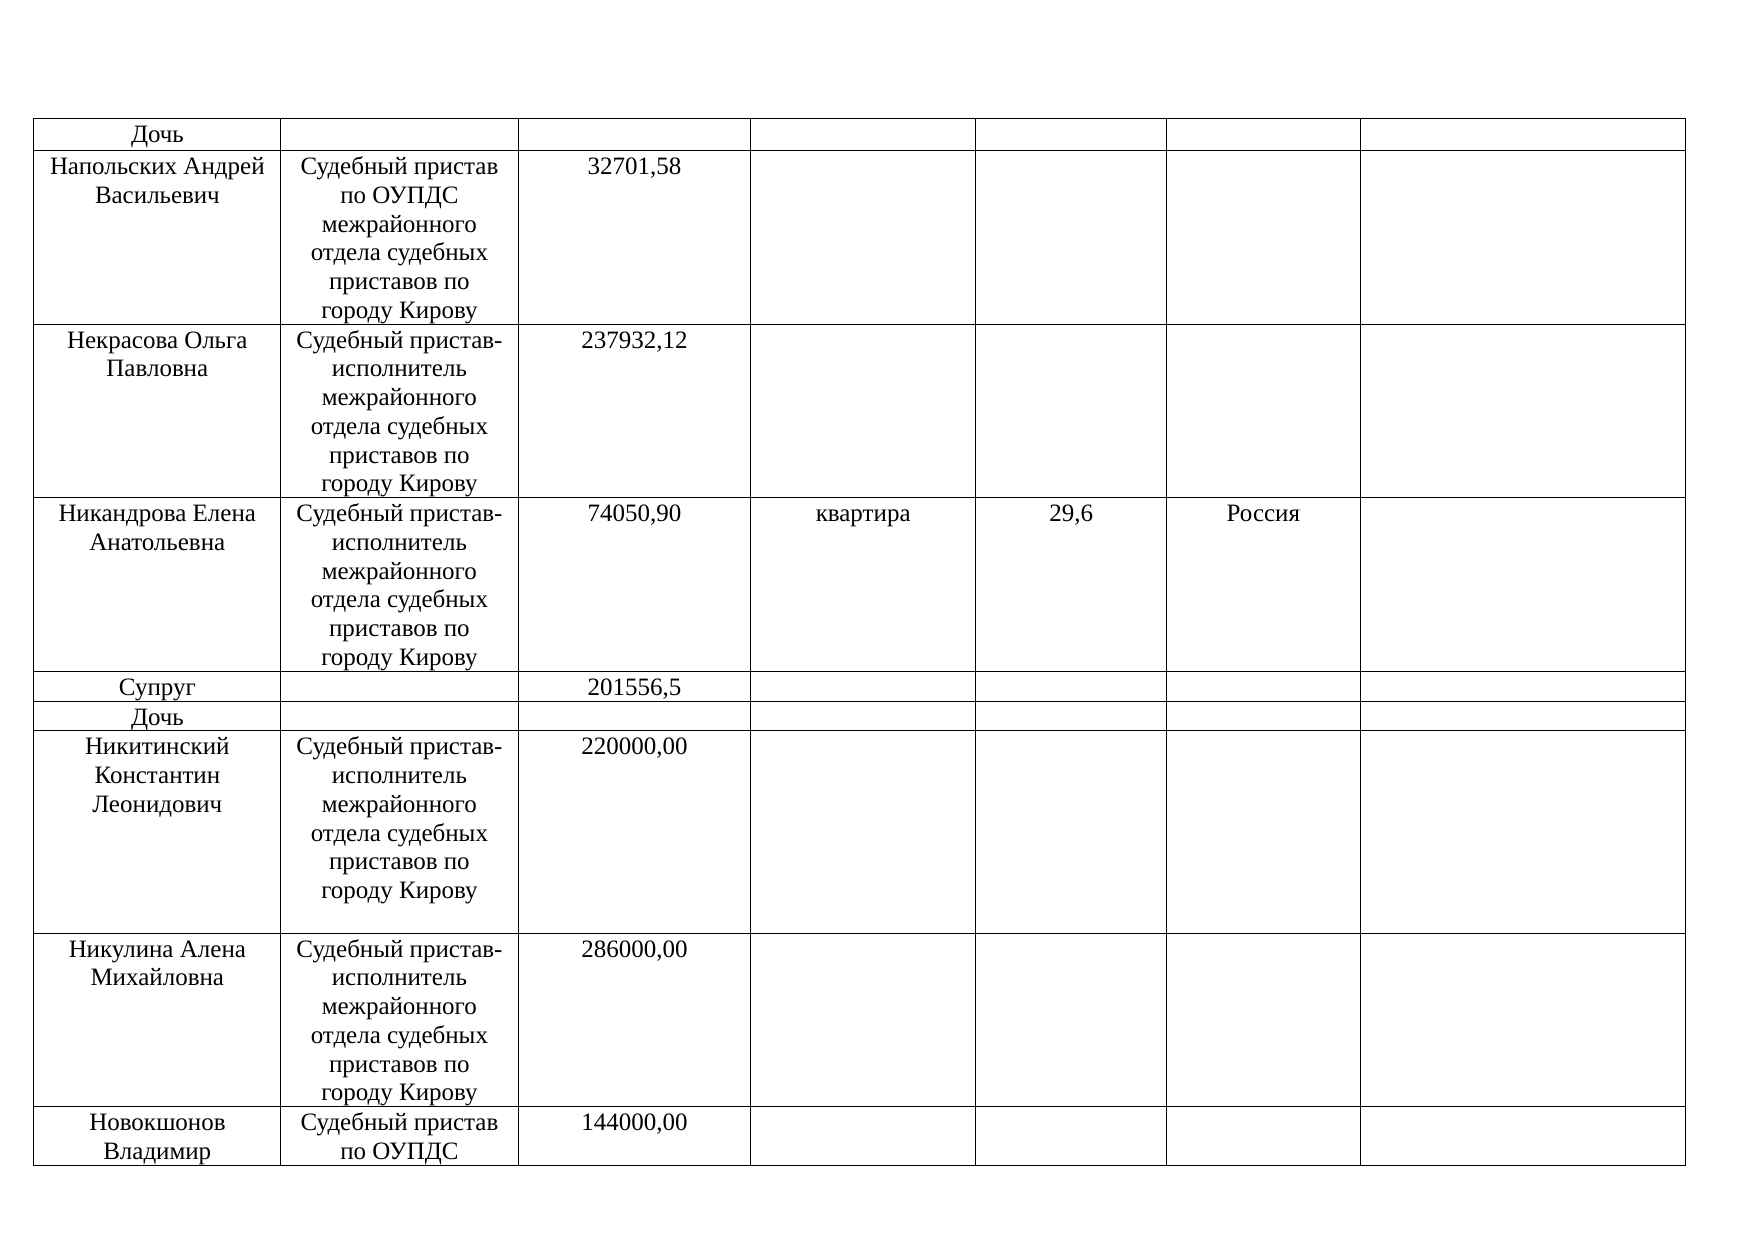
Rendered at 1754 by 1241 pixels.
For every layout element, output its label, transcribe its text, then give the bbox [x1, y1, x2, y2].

table_cell [1361, 1107, 1685, 1165]
table_cell Новокшонов Владимир [34, 1107, 280, 1165]
table_cell [1361, 702, 1685, 730]
table_cell [29, 324, 33, 497]
table_cell [281, 119, 518, 150]
table_cell [1361, 498, 1685, 671]
table_cell [751, 325, 975, 497]
table_cell [976, 934, 1166, 1106]
table_cell [976, 1107, 1166, 1165]
table_cell Напольских Андрей Васильевич [34, 151, 280, 324]
table_cell [29, 118, 33, 150]
table_cell [1361, 325, 1685, 497]
table_cell [1167, 151, 1360, 324]
table_cell [1361, 731, 1685, 933]
table_cell Некрасова Ольга Павловна [34, 325, 280, 497]
table_cell 74050,90 [519, 498, 750, 671]
table_cell [1167, 325, 1360, 497]
table_cell Дочь [34, 119, 280, 150]
table_cell [1167, 119, 1360, 150]
table_cell Судебный пристав по ОУПДС [281, 1107, 518, 1165]
table_cell [751, 934, 975, 1106]
table_cell [751, 731, 975, 933]
table_cell [1167, 672, 1360, 701]
table_cell [1361, 672, 1685, 701]
table_cell Никулина Алена Михайловна [34, 934, 280, 1106]
table_cell Судебный пристав-исполнитель межрайонного отдела судебных приставов по городу Кирову [281, 325, 518, 497]
table_cell [751, 119, 975, 150]
table_cell [29, 671, 33, 701]
table_cell [751, 151, 975, 324]
table_cell Россия [1167, 498, 1360, 671]
table_cell Никандрова Елена Анатольевна [34, 498, 280, 671]
table_cell Судебный пристав по ОУПДС межрайонного отдела судебных приставов по городу Кирову [281, 151, 518, 324]
table_cell 237932,12 [519, 325, 750, 497]
table_cell [519, 119, 750, 150]
table_cell [976, 731, 1166, 933]
table_cell [976, 151, 1166, 324]
table_cell [976, 119, 1166, 150]
table_cell 32701,58 [519, 151, 750, 324]
table_cell [29, 1106, 33, 1165]
table_cell Супруг [34, 672, 280, 701]
table_cell [519, 702, 750, 730]
table_cell [976, 672, 1166, 701]
table_cell [1167, 731, 1360, 933]
table_cell Судебный пристав-исполнитель межрайонного отдела судебных приставов по городу Кирову [281, 731, 518, 933]
table_cell [29, 150, 33, 324]
table_cell Никитинский Константин Леонидович [34, 731, 280, 933]
table_cell 144000,00 [519, 1107, 750, 1165]
table_cell [29, 730, 33, 933]
table_cell Судебный пристав-исполнитель межрайонного отдела судебных приставов по городу Кирову [281, 498, 518, 671]
table_cell [976, 702, 1166, 730]
table_cell Судебный пристав-исполнитель межрайонного отдела судебных приставов по городу Кирову [281, 934, 518, 1106]
table_cell [1361, 119, 1685, 150]
table_cell [1167, 702, 1360, 730]
table_cell квартира [751, 498, 975, 671]
table_cell 201556,5 [519, 672, 750, 701]
table_cell [281, 702, 518, 730]
table_cell [976, 325, 1166, 497]
table_cell [1167, 934, 1360, 1106]
table_cell [751, 672, 975, 701]
table_cell [1361, 934, 1685, 1106]
table_cell [1361, 151, 1685, 324]
table_cell [29, 701, 33, 730]
table_cell [29, 933, 33, 1106]
table_cell 286000,00 [519, 934, 750, 1106]
table_cell 220000,00 [519, 731, 750, 933]
table_cell [751, 1107, 975, 1165]
table_cell [751, 702, 975, 730]
table_cell [1167, 1107, 1360, 1165]
table_cell Дочь [34, 702, 280, 730]
table_cell [29, 497, 33, 671]
table_cell 29,6 [976, 498, 1166, 671]
table_cell [281, 672, 518, 701]
